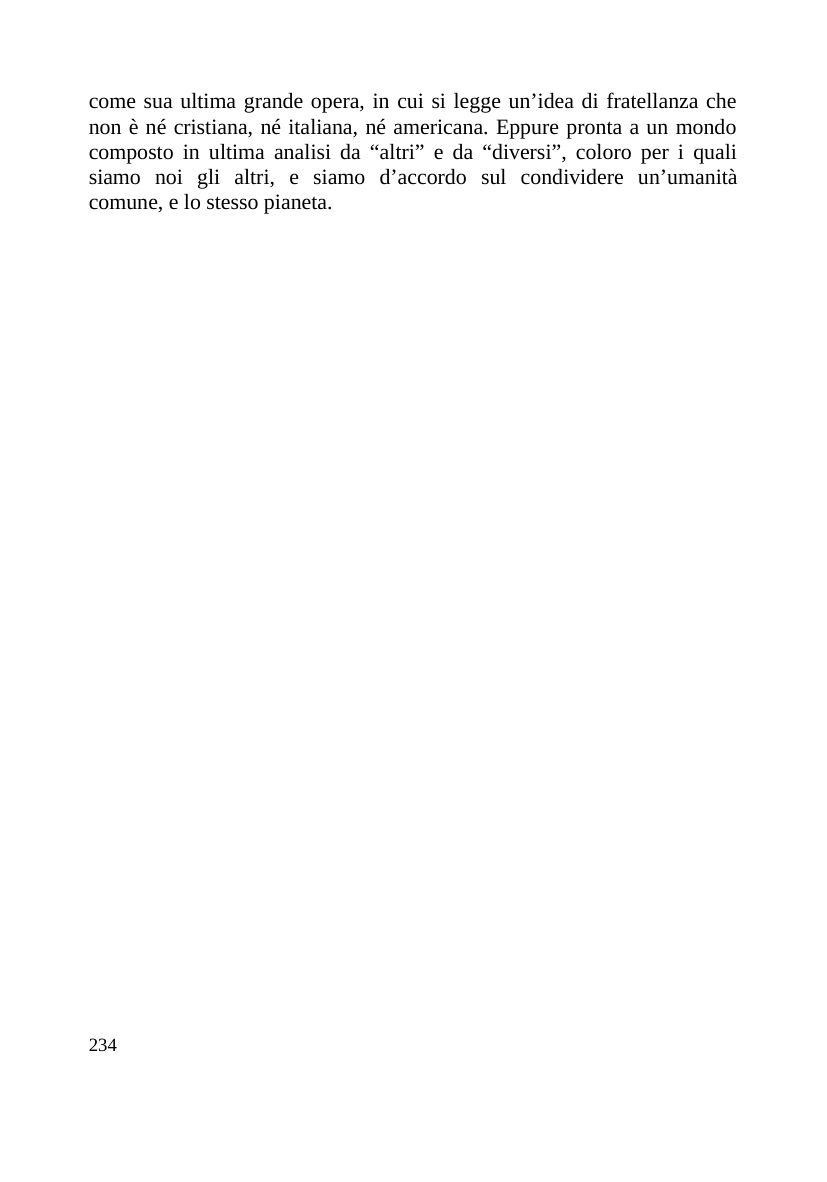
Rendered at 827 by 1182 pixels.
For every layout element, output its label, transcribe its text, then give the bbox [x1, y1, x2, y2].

text come sua ultima grande opera, in cui si legge un’idea di fratellanza che non è né cristiana, né italiana, né americana. Eppure pronta a un mondo composto in ultima analisi da “altri” e da “diversi”, coloro per i quali siamo noi gli altri, e siamo d’accordo sul condividere un’umanità comune, e lo stesso pianeta. [88, 88, 738, 214]
